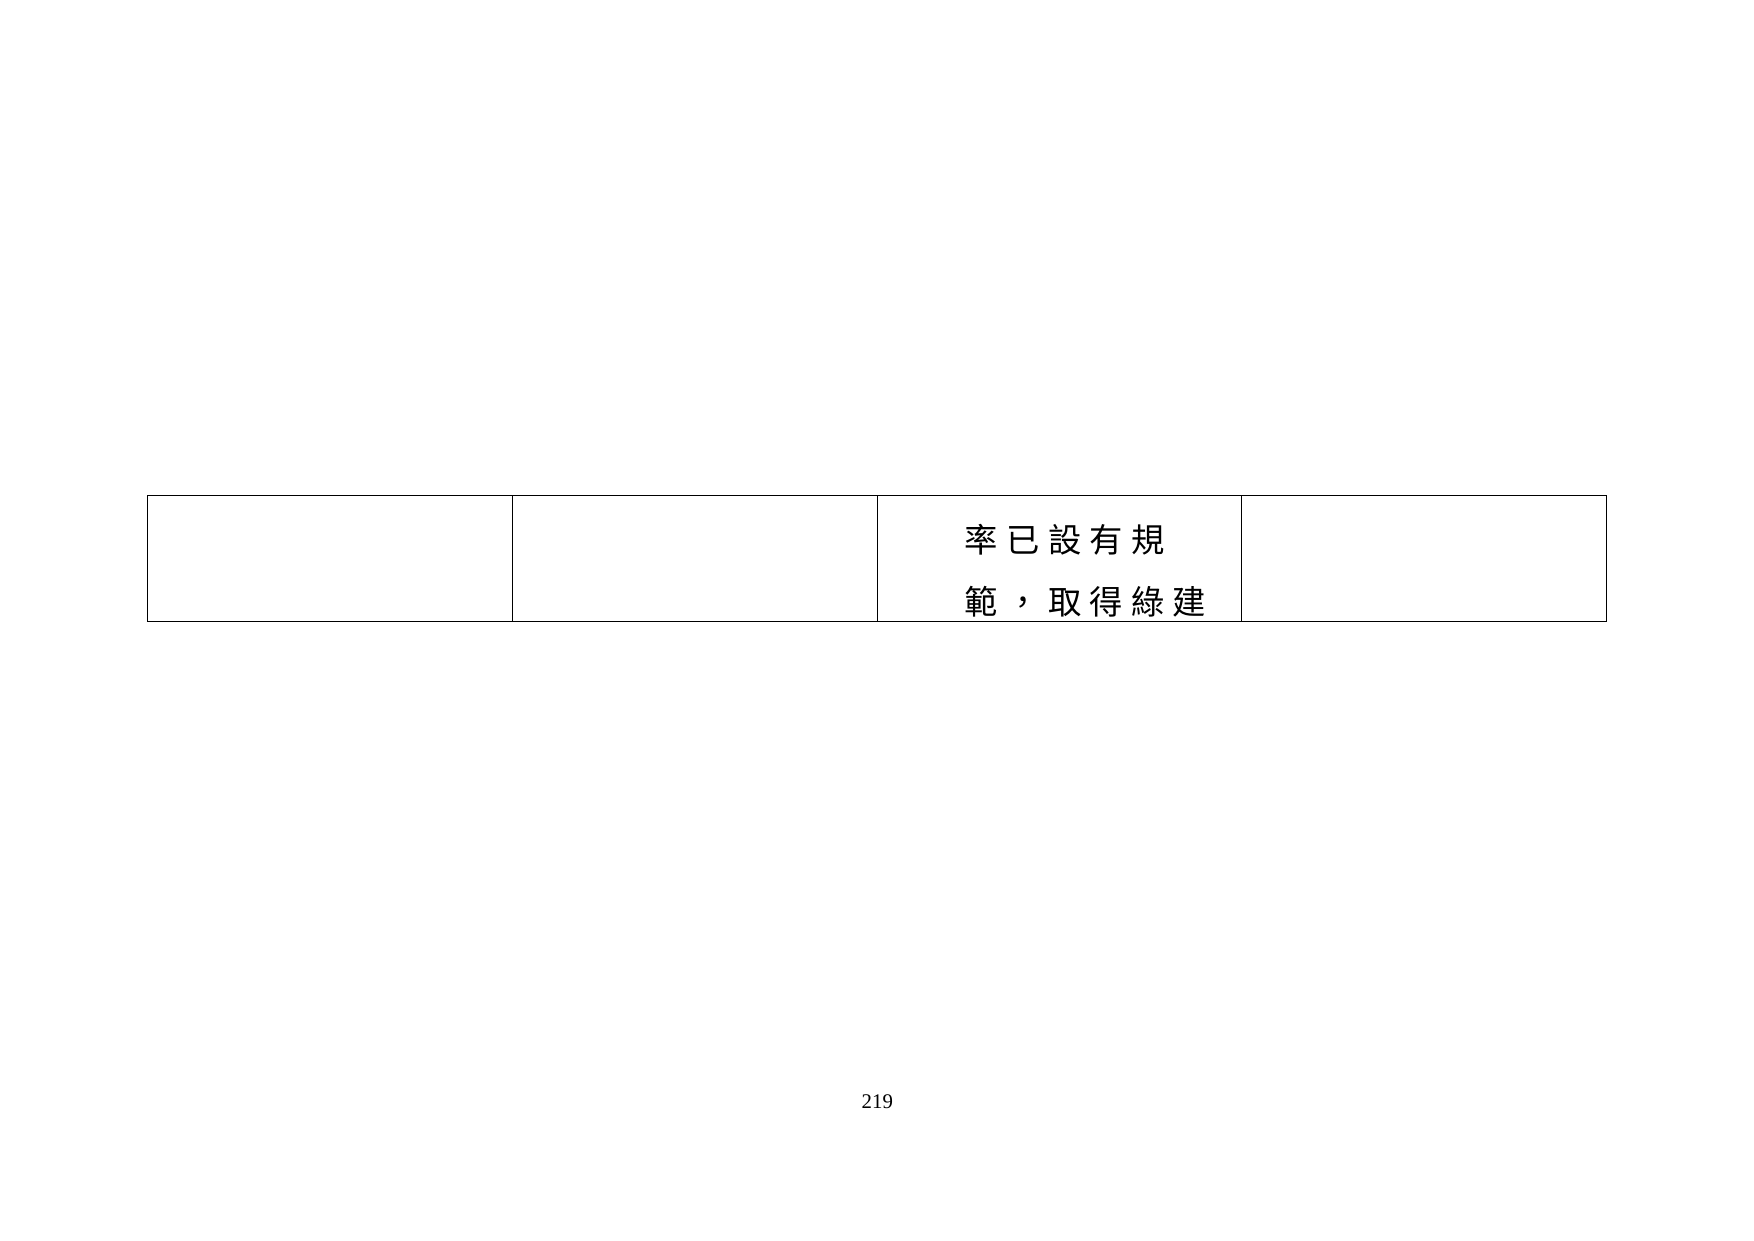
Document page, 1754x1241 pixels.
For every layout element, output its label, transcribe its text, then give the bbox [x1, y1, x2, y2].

table_cell [1242, 496, 1606, 621]
table_cell 率已設有規範，取得綠建 [878, 496, 1241, 621]
table_cell [513, 496, 877, 621]
table_cell [148, 496, 512, 621]
